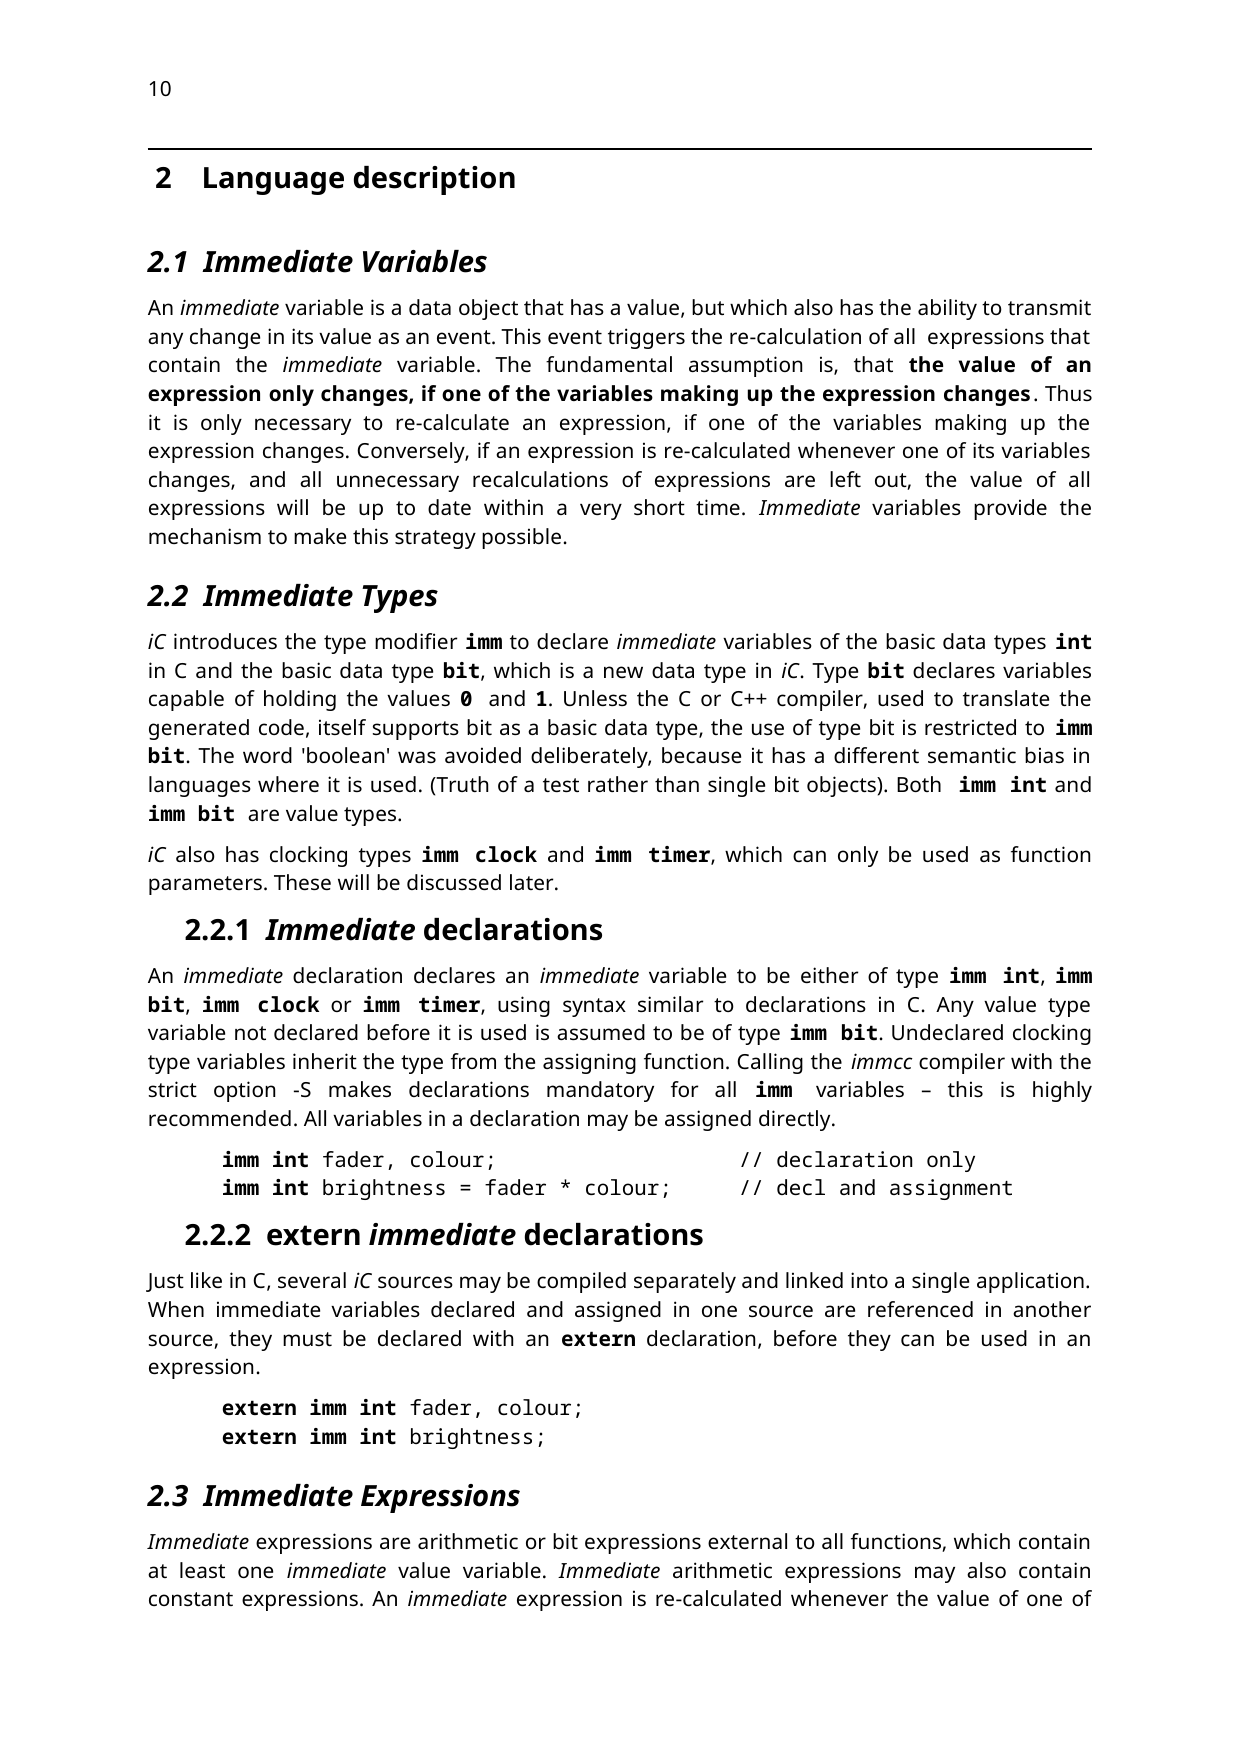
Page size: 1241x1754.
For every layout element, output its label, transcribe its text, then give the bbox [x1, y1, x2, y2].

subtitle Immediate Expressions [148, 1475, 1092, 1514]
text Immediate expressions are arithmetic or bit expressions external to all functions, which contain at least one immediate value variable. Immediate arithmetic expressions may also contain constant expressions. An immediate expression is re-calculated whenever the value of one of [148, 1527, 1092, 1613]
subtitle Language description [148, 150, 1092, 204]
subtitle extern immediate declarations [184, 1214, 1092, 1254]
subtitle Immediate declarations [184, 909, 1092, 948]
text An immediate declaration declares an immediate variable to be either of type imm int, imm bit, imm clock or imm timer, using syntax similar to declarations in C. Any value type variable not declared before it is used is assumed to be of type imm bit. Undeclared clocking type variables inherit the type from the assigning function. Calling the immcc compiler with the strict option -S makes declarations mandatory for all imm variables – this is highly recommended. All variables in a declaration may be assigned directly. [148, 961, 1092, 1132]
text Just like in C, several iC sources may be compiled separately and linked into a single application. When immediate variables declared and assigned in one source are referenced in another source, they must be declared with an extern declaration, before they can be used in an expression. [148, 1266, 1092, 1381]
subtitle Immediate Variables [148, 241, 1092, 281]
text iC introduces the type modifier imm to declare immediate variables of the basic data types int in C and the basic data type bit, which is a new data type in iC. Type bit declares variables capable of holding the values 0 and 1. Unless the C or C++ compiler, used to translate the generated code, itself supports bit as a basic data type, the use of type bit is restricted to imm bit. The word 'boolean' was avoided deliberately, because it has a different semantic bias in languages where it is used. (Truth of a test rather than single bit objects). Both imm int and imm bit are value types. [148, 627, 1092, 827]
text imm int fader, colour; // declaration only imm int brightness = fader * colour; // decl and assignment [222, 1145, 1092, 1202]
text iC also has clocking types imm clock and imm timer, which can only be used as function parameters. These will be discussed later. [148, 839, 1092, 897]
text extern imm int fader, colour; extern imm int brightness; [222, 1393, 1092, 1450]
subtitle Immediate Types [148, 575, 1092, 615]
text An immediate variable is a data object that has a value, but which also has the ability to transmit any change in its value as an event. This event triggers the re-calculation of all expressions that contain the immediate variable. The fundamental assumption is, that the value of an expression only changes, if one of the variables making up the expression changes. Thus it is only necessary to re-calculate an expression, if one of the variables making up the expression changes. Conversely, if an expression is re-calculated whenever one of its variables changes, and all unnecessary recalculations of expressions are left out, the value of all expressions will be up to date within a very short time. Immediate variables provide the mechanism to make this strategy possible. [148, 293, 1092, 550]
